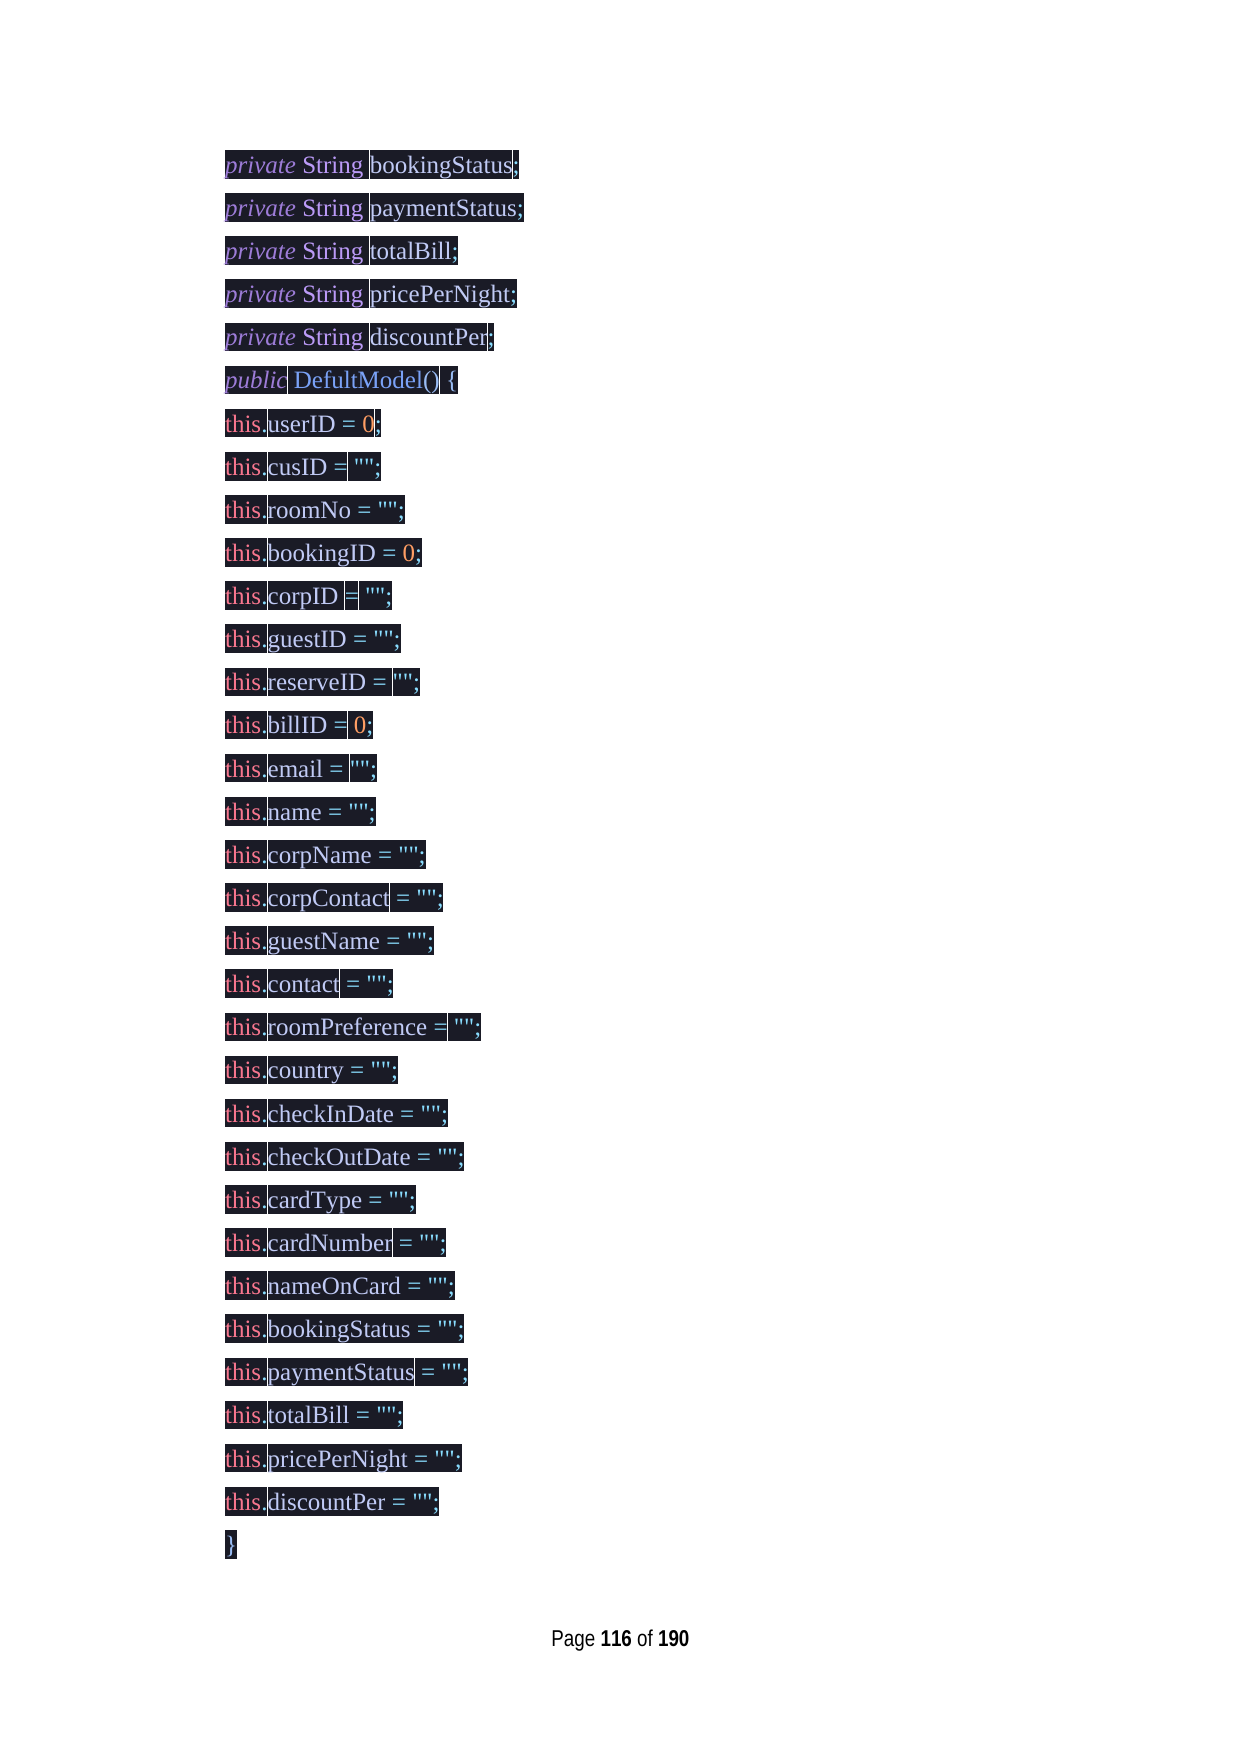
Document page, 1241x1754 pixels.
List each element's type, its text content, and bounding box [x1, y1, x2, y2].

text this.roomPreference = ""; [225, 1012, 1090, 1041]
text private String pricePerNight; [225, 279, 1090, 308]
text private String paymentStatus; [225, 193, 1090, 222]
text this.cusID = ""; [225, 452, 1090, 481]
text this.corpID = ""; [225, 581, 1090, 610]
text this.checkInDate = ""; [225, 1099, 1090, 1127]
text this.name = ""; [225, 797, 1090, 826]
text private String totalBill; [225, 236, 1090, 265]
text this.roomNo = ""; [225, 495, 1090, 524]
text this.corpName = ""; [225, 840, 1090, 869]
text this.contact = ""; [225, 969, 1090, 998]
text private String bookingStatus; [225, 150, 1090, 179]
text this.cardNumber = ""; [225, 1228, 1090, 1257]
text this.guestID = ""; [225, 624, 1090, 653]
text this.country = ""; [225, 1056, 1090, 1084]
text this.corpContact = ""; [225, 883, 1090, 912]
text this.guestName = ""; [225, 926, 1090, 955]
text this.nameOnCard = ""; [225, 1271, 1090, 1300]
text this.email = ""; [225, 754, 1090, 782]
text this.totalBill = ""; [225, 1401, 1090, 1429]
text this.bookingStatus = ""; [225, 1314, 1090, 1343]
text this.bookingID = 0; [225, 538, 1090, 567]
text } [225, 1530, 1090, 1559]
text private String discountPer; [225, 322, 1090, 351]
text this.cardType = ""; [225, 1185, 1090, 1214]
text this.checkOutDate = ""; [225, 1142, 1090, 1171]
text this.pricePerNight = ""; [225, 1444, 1090, 1472]
text this.reserveID = ""; [225, 667, 1090, 696]
text this.paymentStatus = ""; [225, 1357, 1090, 1386]
text this.billID = 0; [225, 711, 1090, 739]
text this.discountPer = ""; [225, 1487, 1090, 1516]
text public DefultModel() { [225, 366, 1090, 394]
text this.userID = 0; [225, 409, 1090, 437]
